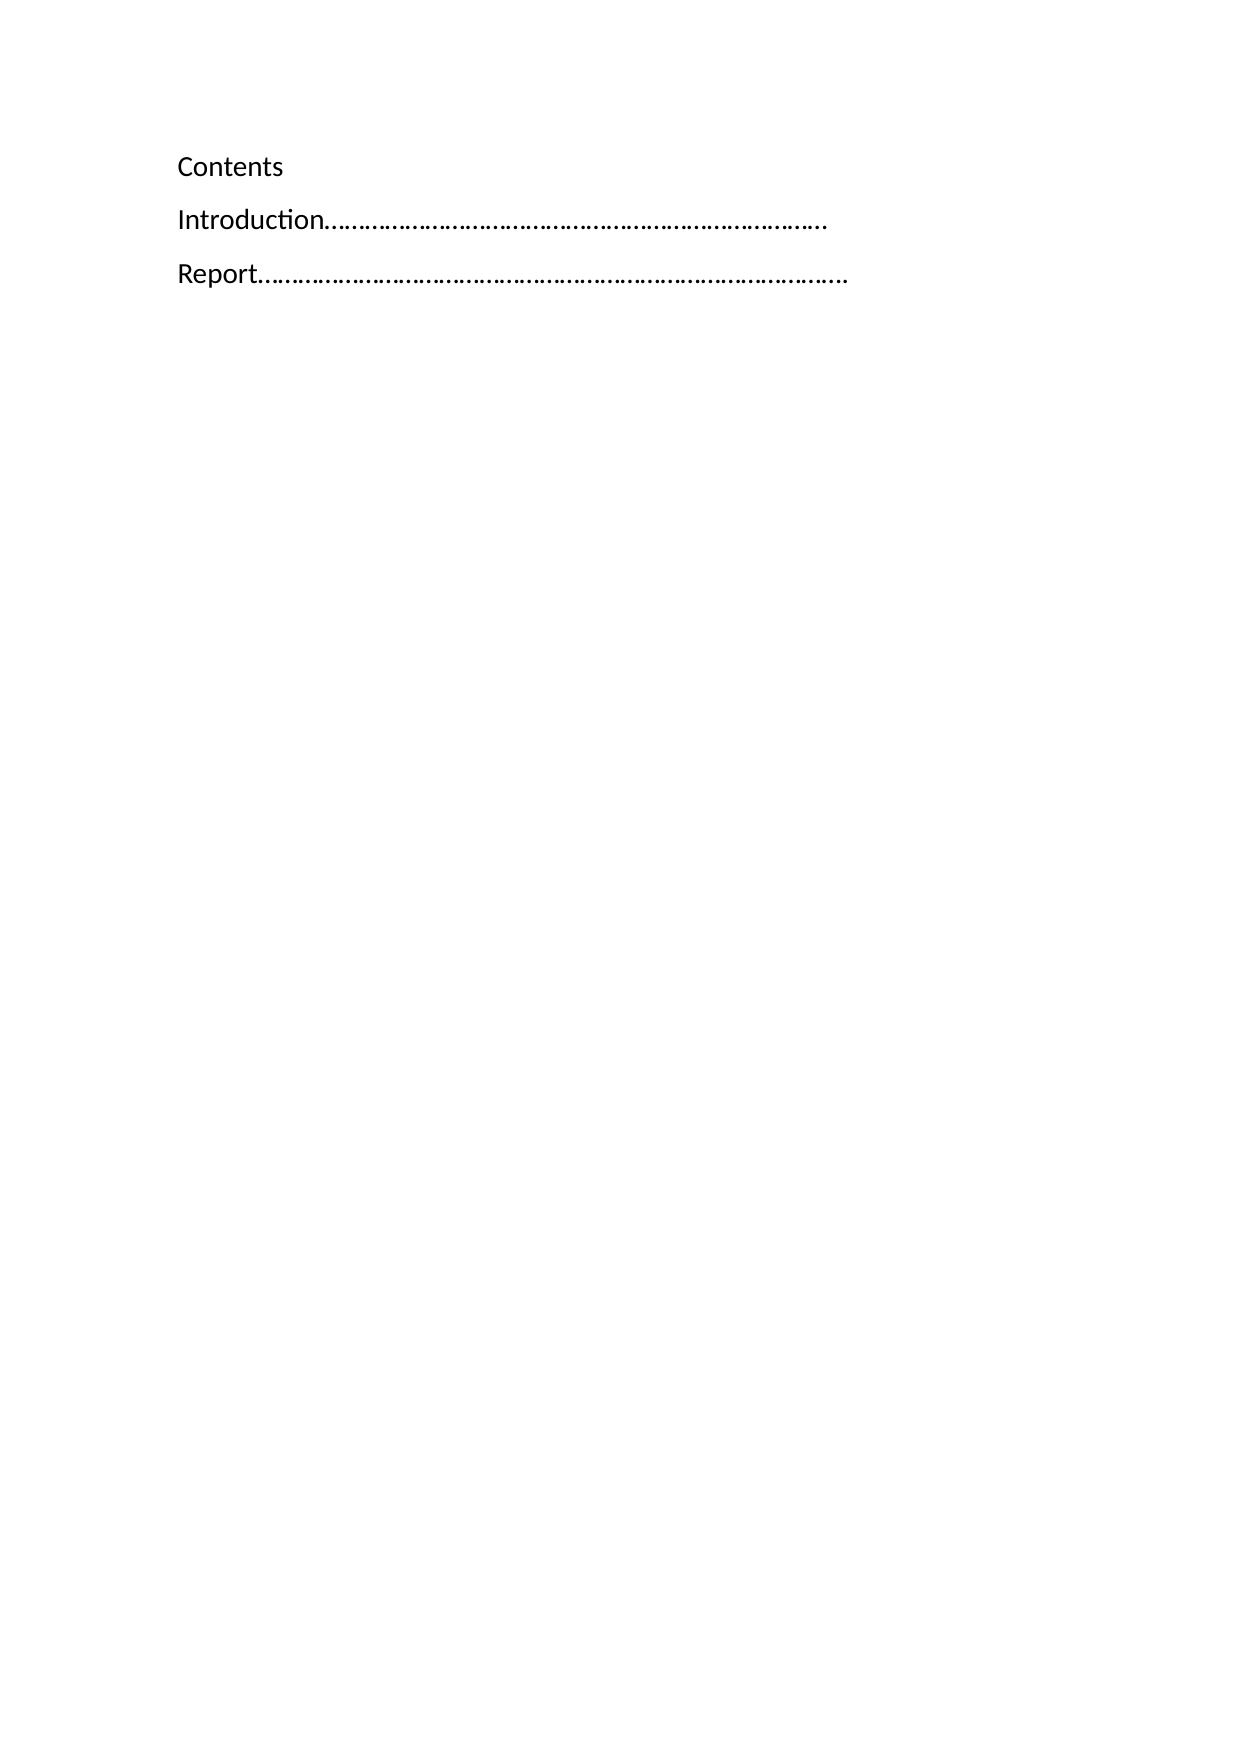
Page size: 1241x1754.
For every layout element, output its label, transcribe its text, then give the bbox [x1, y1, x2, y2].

text Contents [177, 148, 1063, 183]
text Report……………………………………………………………………………. [177, 255, 1063, 291]
text Introduction………………………………………………………………… [177, 201, 1063, 237]
